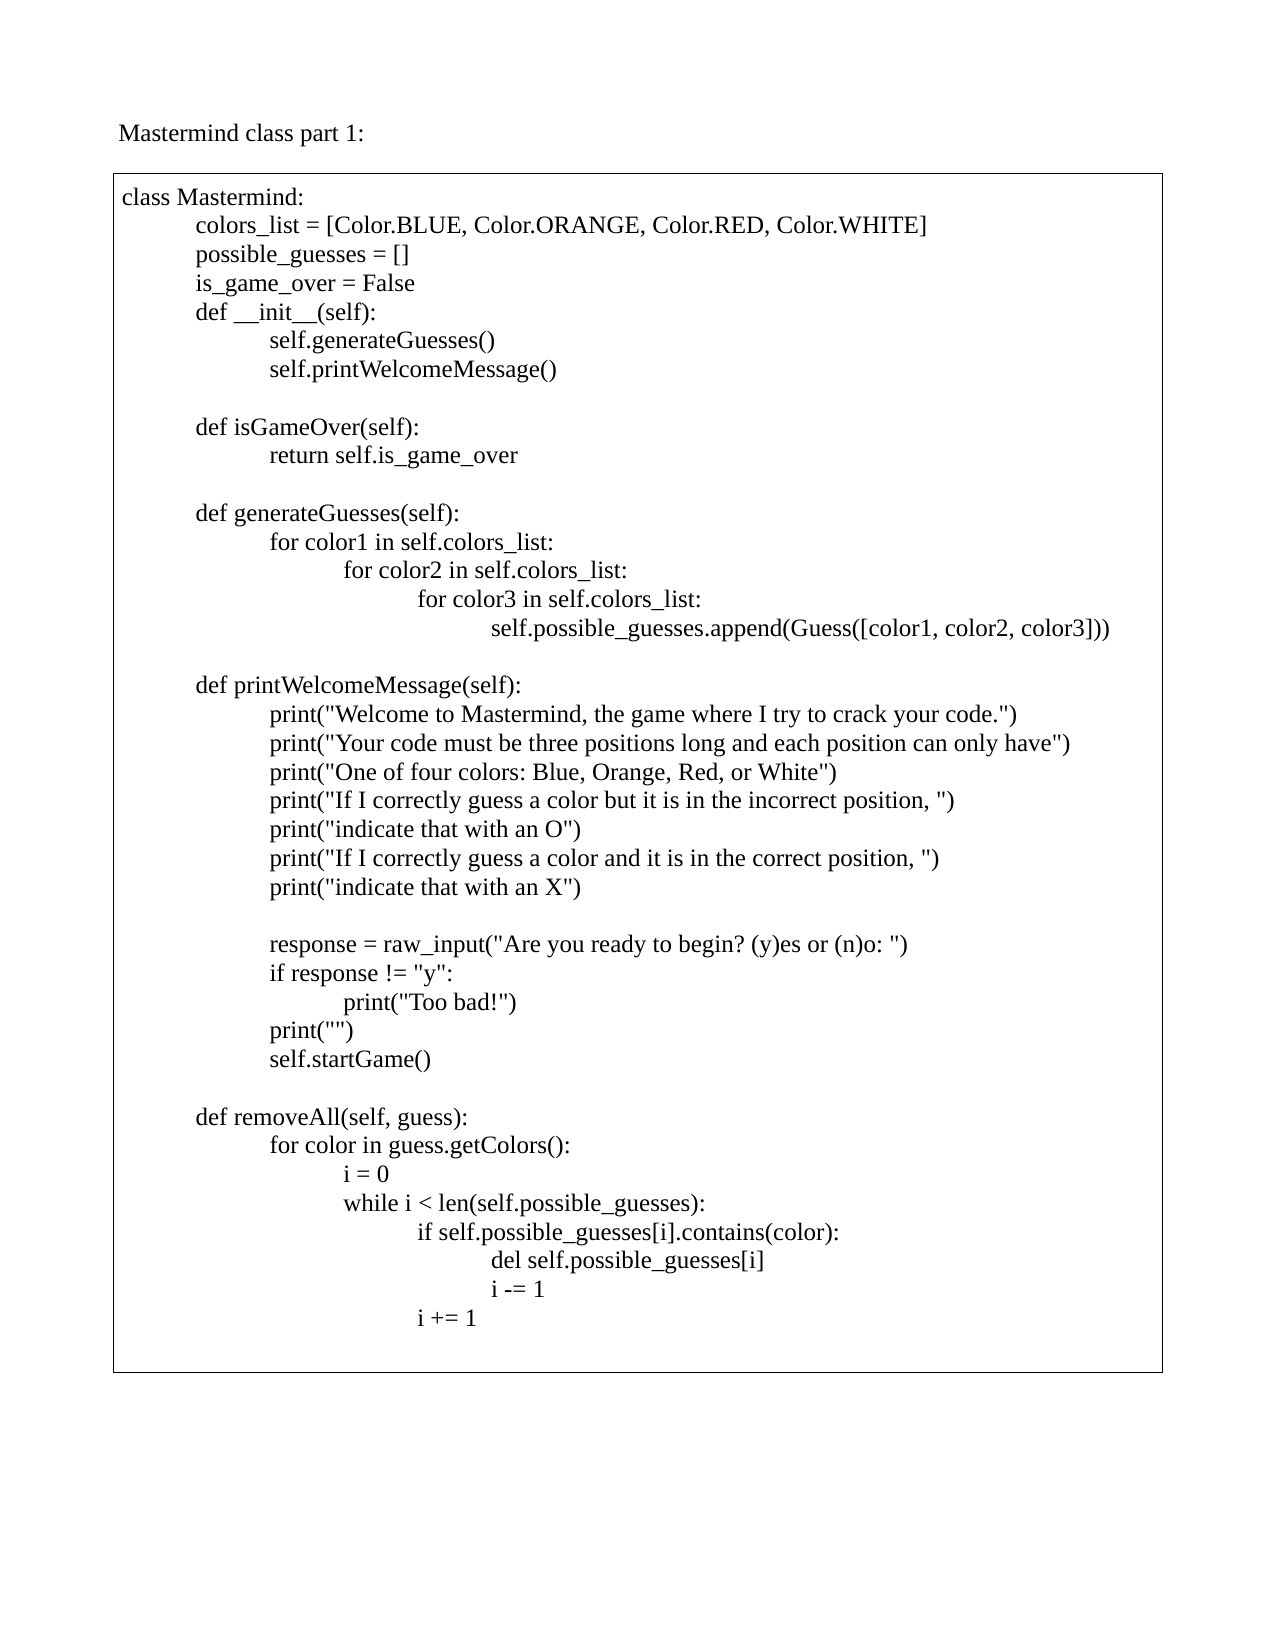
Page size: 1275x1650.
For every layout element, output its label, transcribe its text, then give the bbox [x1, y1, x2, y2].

text print("If I correctly guess a color and it is in the correct position, ") [122, 843, 1153, 872]
text if response != "y": [122, 958, 1153, 987]
text class Mastermind: [122, 182, 1153, 210]
text possible_guesses = [] [122, 239, 1153, 268]
text print("") [122, 1015, 1153, 1044]
text def isGameOver(self): [122, 412, 1153, 440]
text def __init__(self): [122, 297, 1153, 325]
text response = raw_input("Are you ready to begin? (y)es or (n)o: ") [122, 929, 1153, 958]
text def generateGuesses(self): [122, 498, 1153, 527]
text print("If I correctly guess a color but it is in the incorrect position, ") [122, 785, 1153, 814]
text print("Welcome to Mastermind, the game where I try to crack your code.") [122, 699, 1153, 728]
text i -= 1 [122, 1274, 1153, 1303]
text def printWelcomeMessage(self): [122, 670, 1153, 699]
text for color1 in self.colors_list: [122, 527, 1153, 555]
text self.possible_guesses.append(Guess([color1, color2, color3])) [122, 613, 1153, 642]
text i = 0 [122, 1159, 1153, 1188]
text self.generateGuesses() [122, 325, 1153, 354]
text Mastermind class part 1: [118, 118, 1157, 147]
text self.startGame() [122, 1044, 1153, 1073]
text colors_list = [Color.BLUE, Color.ORANGE, Color.RED, Color.WHITE] [122, 210, 1153, 239]
text print("One of four colors: Blue, Orange, Red, or White") [122, 757, 1153, 785]
text if self.possible_guesses[i].contains(color): [122, 1217, 1153, 1245]
text print("Too bad!") [122, 987, 1153, 1015]
text del self.possible_guesses[i] [122, 1245, 1153, 1274]
text print("indicate that with an O") [122, 814, 1153, 843]
text print("Your code must be three positions long and each position can only have") [122, 728, 1153, 757]
text for color in guess.getColors(): [122, 1130, 1153, 1159]
text while i < len(self.possible_guesses): [122, 1188, 1153, 1217]
text return self.is_game_over [122, 440, 1153, 469]
text def removeAll(self, guess): [122, 1102, 1153, 1130]
text print("indicate that with an X") [122, 872, 1153, 900]
text for color3 in self.colors_list: [122, 584, 1153, 613]
text i += 1 [122, 1303, 1153, 1332]
text is_game_over = False [122, 268, 1153, 297]
text self.printWelcomeMessage() [122, 354, 1153, 383]
text for color2 in self.colors_list: [122, 555, 1153, 584]
